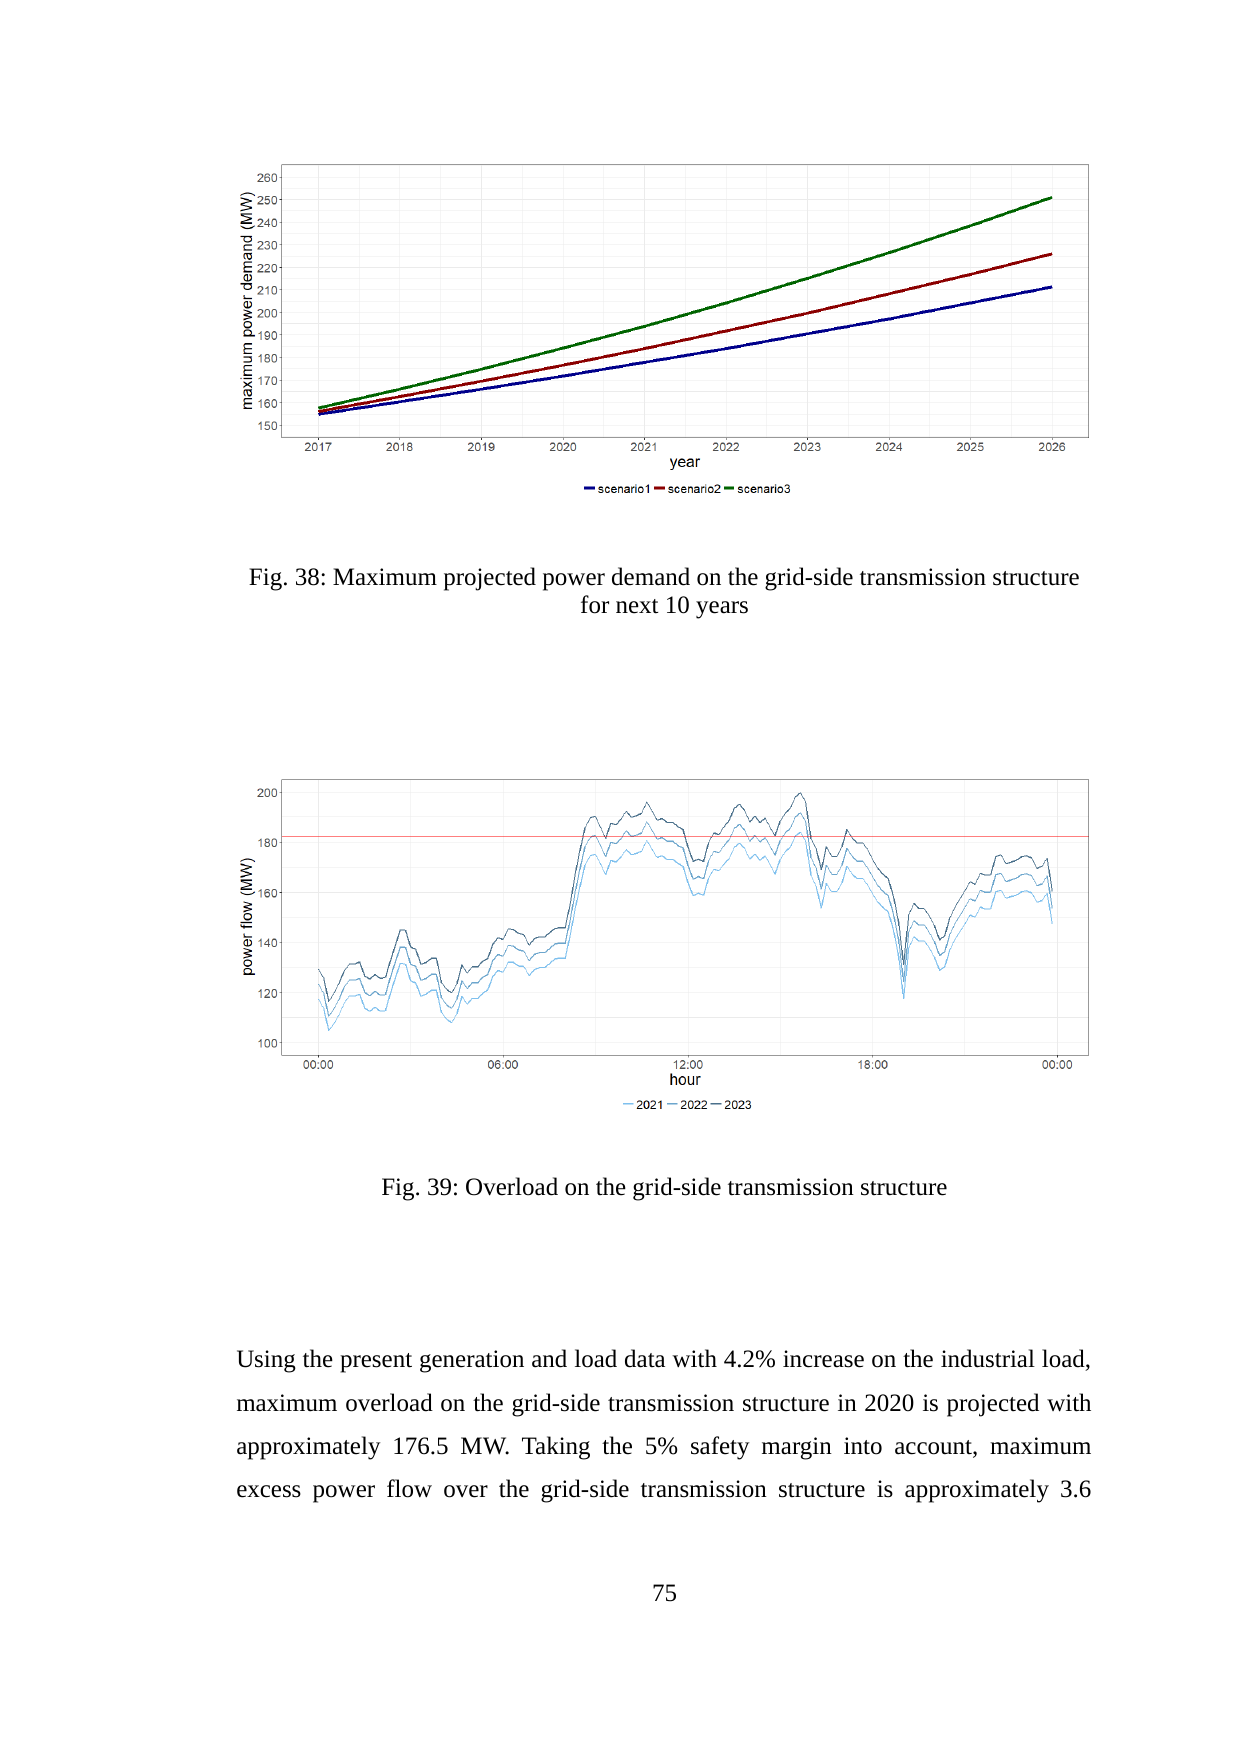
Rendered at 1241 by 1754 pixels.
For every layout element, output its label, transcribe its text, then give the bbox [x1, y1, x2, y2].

text Fig. 38: Maximum projected power demand on the grid-side transmission structure for next 10 years [236, 562, 1093, 619]
picture [236, 775, 1093, 1119]
text Using the present generation and load data with 4.2% increase on the industrial load, maximum overload on the grid-side transmission structure in 2020 is projected with approximately 176.5 MW. Taking the 5% safety margin into account, maximum excess power flow over the grid-side transmission structure is approximately 3.6 [236, 1344, 1093, 1503]
picture [236, 160, 1093, 503]
text Fig. 39: Overload on the grid-side transmission structure [236, 1172, 1093, 1201]
